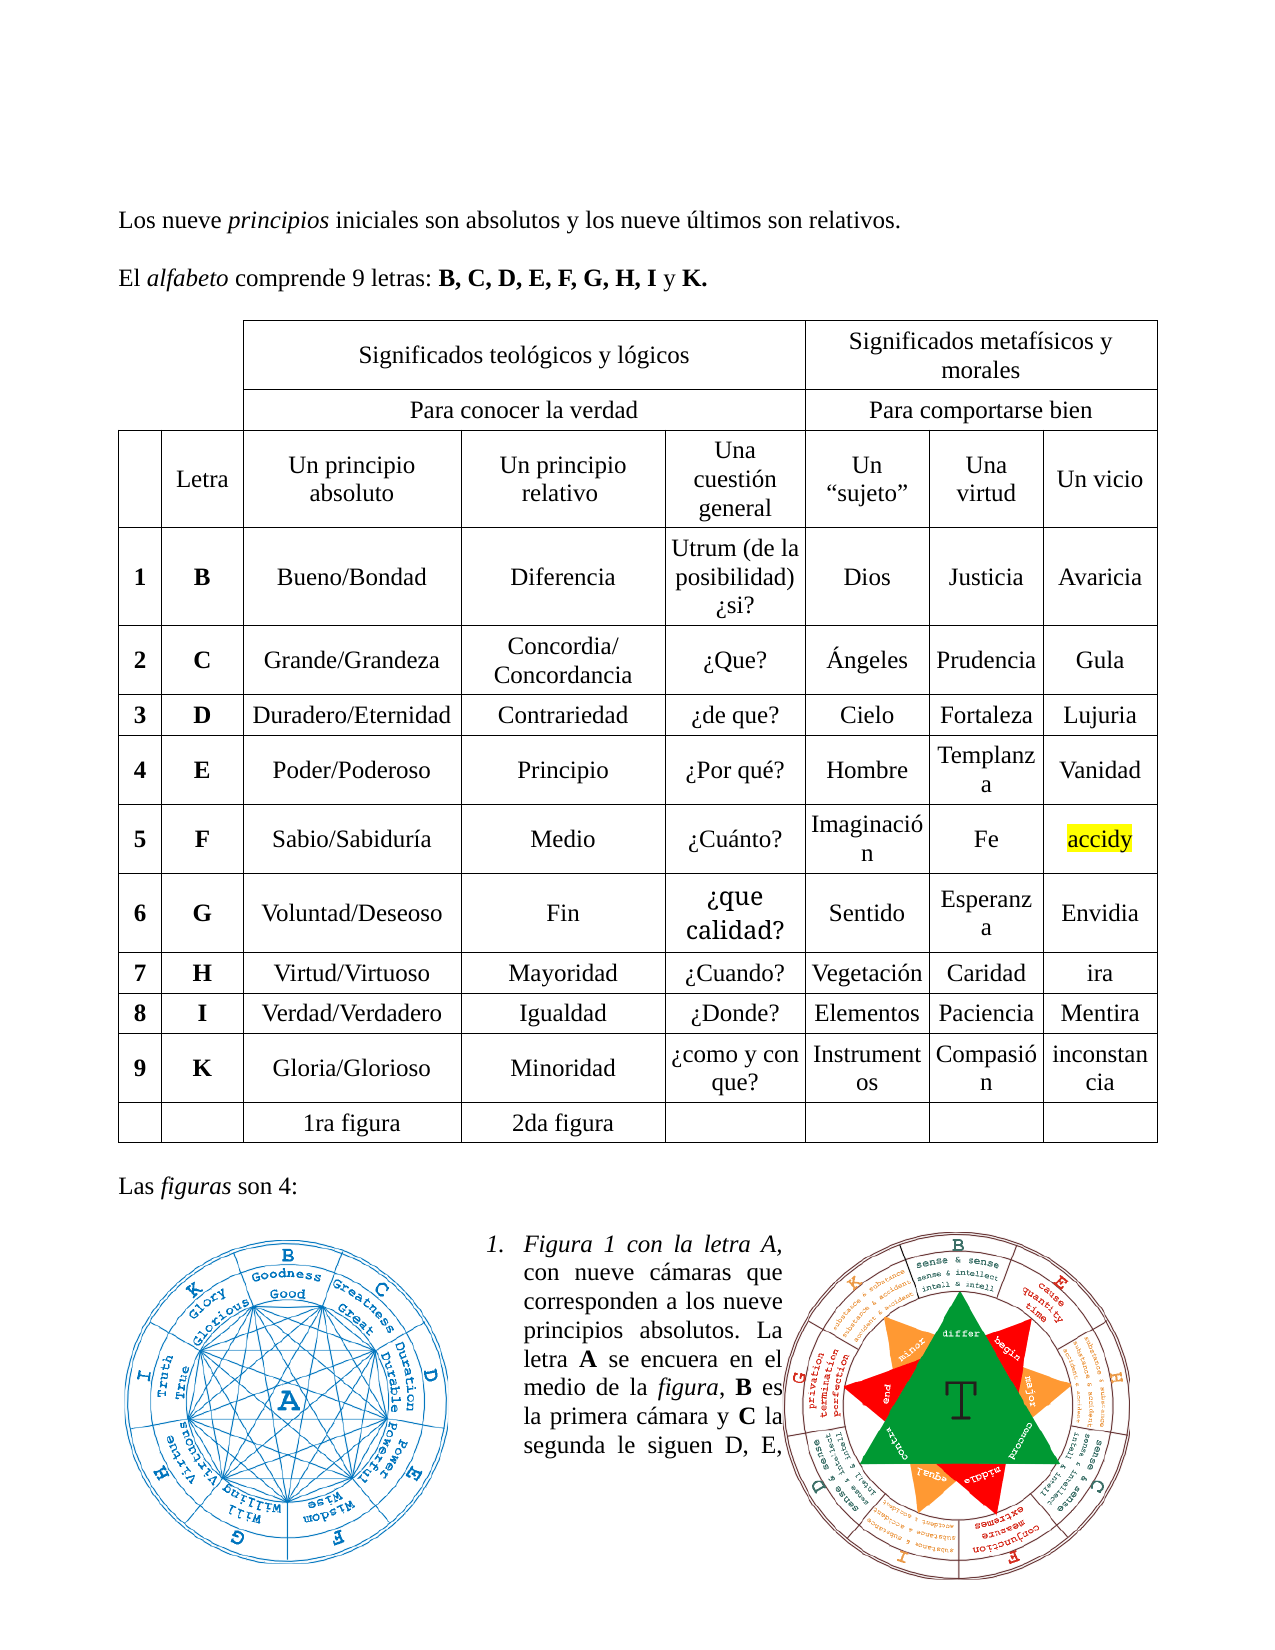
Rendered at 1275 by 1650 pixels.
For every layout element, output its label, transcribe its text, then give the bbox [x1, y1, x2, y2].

picture [124, 1240, 449, 1564]
table_cell Un principio relativo [462, 431, 665, 527]
table_cell ¿de que? [666, 695, 805, 734]
table_cell Diferencia [462, 528, 665, 625]
table_cell [930, 1103, 1043, 1142]
table_cell 4 [119, 736, 161, 803]
table_cell Justicia [930, 528, 1043, 625]
table_cell Ángeles [806, 626, 929, 694]
table_cell Igualdad [462, 994, 665, 1033]
table_cell 5 [119, 805, 161, 873]
table_cell Envidia [1044, 874, 1157, 952]
table_cell Principio [462, 736, 665, 803]
table_cell [161, 389, 243, 429]
table_cell Un “sujeto” [806, 431, 929, 527]
table_cell ¿Por qué? [666, 736, 805, 803]
table_cell Contrariedad [462, 695, 665, 734]
table_cell Imaginación [806, 805, 929, 873]
table_cell Para comportarse bien [806, 390, 1157, 429]
table_cell Una cuestión general [666, 431, 805, 527]
table_cell [119, 1103, 161, 1142]
table_cell Fortaleza [930, 695, 1043, 734]
table_cell D [162, 695, 243, 734]
table_cell 2da figura [462, 1103, 665, 1142]
table_cell Grande/Grandeza [244, 626, 461, 694]
table_cell B [162, 528, 243, 625]
table_cell Cielo [806, 695, 929, 734]
table_cell Caridad [930, 953, 1043, 993]
table_cell 1 [119, 528, 161, 625]
table_cell Compasión [930, 1034, 1043, 1102]
table_cell ¿Cuánto? [666, 805, 805, 873]
table_cell Elementos [806, 994, 929, 1033]
table_header Significados teológicos y lógicos [244, 321, 805, 389]
table_cell Mentira [1044, 994, 1157, 1033]
table_cell Un principio absoluto [244, 431, 461, 527]
table_cell I [162, 994, 243, 1033]
table_cell [1044, 1103, 1157, 1142]
picture [782, 1232, 1130, 1580]
table_cell ira [1044, 953, 1157, 993]
table_cell Minoridad [462, 1034, 665, 1102]
table_cell Letra [162, 431, 243, 527]
table_cell Vanidad [1044, 736, 1157, 803]
list Figura 1 con la letra A, con nueve cámaras que corresponden a los nueve principios absolutos. La letra A se encuera en el medio de la figura, B es la primera cámara y C la segunda le siguen D, E, [156, 1229, 1157, 1459]
table_cell Dios [806, 528, 929, 625]
table_cell Sabio/Sabiduría [244, 805, 461, 873]
table_cell Vegetación [806, 953, 929, 993]
table_cell Medio [462, 805, 665, 873]
table_cell 6 [119, 874, 161, 952]
table_cell Fin [462, 874, 665, 952]
table_cell Lujuria [1044, 695, 1157, 734]
table_cell [119, 431, 161, 527]
table_cell Sentido [806, 874, 929, 952]
table_cell Bueno/Bondad [244, 528, 461, 625]
table_cell inconstancia [1044, 1034, 1157, 1102]
table_cell Concordia/Concordancia [462, 626, 665, 694]
table_cell 8 [119, 994, 161, 1033]
table_cell Duradero/Eternidad [244, 695, 461, 734]
table_cell 2 [119, 626, 161, 694]
table_cell Mayoridad [462, 953, 665, 993]
table_cell [118, 389, 161, 429]
table_cell [806, 1103, 929, 1142]
table_cell 1ra figura [244, 1103, 461, 1142]
table_cell G [162, 874, 243, 952]
table_cell 7 [119, 953, 161, 993]
table_cell accidy [1044, 805, 1157, 873]
table_cell ¿Donde? [666, 994, 805, 1033]
table_cell Paciencia [930, 994, 1043, 1033]
table_cell Utrum (de la posibilidad) ¿si? [666, 528, 805, 625]
table_cell Voluntad/Deseoso [244, 874, 461, 952]
table_cell ¿Que? [666, 626, 805, 694]
table_cell Avaricia [1044, 528, 1157, 625]
table_header [118, 320, 161, 389]
text Las figuras son 4: [118, 1171, 1157, 1200]
table_cell Esperanza [930, 874, 1043, 952]
table_cell Un vicio [1044, 431, 1157, 527]
table_cell Prudencia [930, 626, 1043, 694]
table_cell Virtud/Virtuoso [244, 953, 461, 993]
table_cell Templanza [930, 736, 1043, 803]
table_cell Una virtud [930, 431, 1043, 527]
table_cell [162, 1103, 243, 1142]
table_cell [666, 1103, 805, 1142]
table_cell Gula [1044, 626, 1157, 694]
table_cell Poder/Poderoso [244, 736, 461, 803]
table_cell 3 [119, 695, 161, 734]
table_header Significados metafísicos y morales [806, 321, 1157, 389]
table_cell Hombre [806, 736, 929, 803]
table_cell E [162, 736, 243, 803]
table_cell ¿Cuando? [666, 953, 805, 993]
table_cell Fe [930, 805, 1043, 873]
table_cell F [162, 805, 243, 873]
table_cell C [162, 626, 243, 694]
table_cell K [162, 1034, 243, 1102]
table_cell Instrumentos [806, 1034, 929, 1102]
table_cell 9 [119, 1034, 161, 1102]
table_cell ¿como y con que? [666, 1034, 805, 1102]
table_cell Gloria/Glorioso [244, 1034, 461, 1102]
table_cell Para conocer la verdad [244, 390, 805, 429]
table_cell H [162, 953, 243, 993]
table_cell ¿que calidad? [666, 874, 805, 952]
table_cell Verdad/Verdadero [244, 994, 461, 1033]
text Los nueve principios iniciales son absolutos y los nueve últimos son relativos. [118, 205, 1157, 234]
table_header [161, 320, 243, 389]
text El alfabeto comprende 9 letras: B, C, D, E, F, G, H, I y K. [118, 263, 1157, 291]
